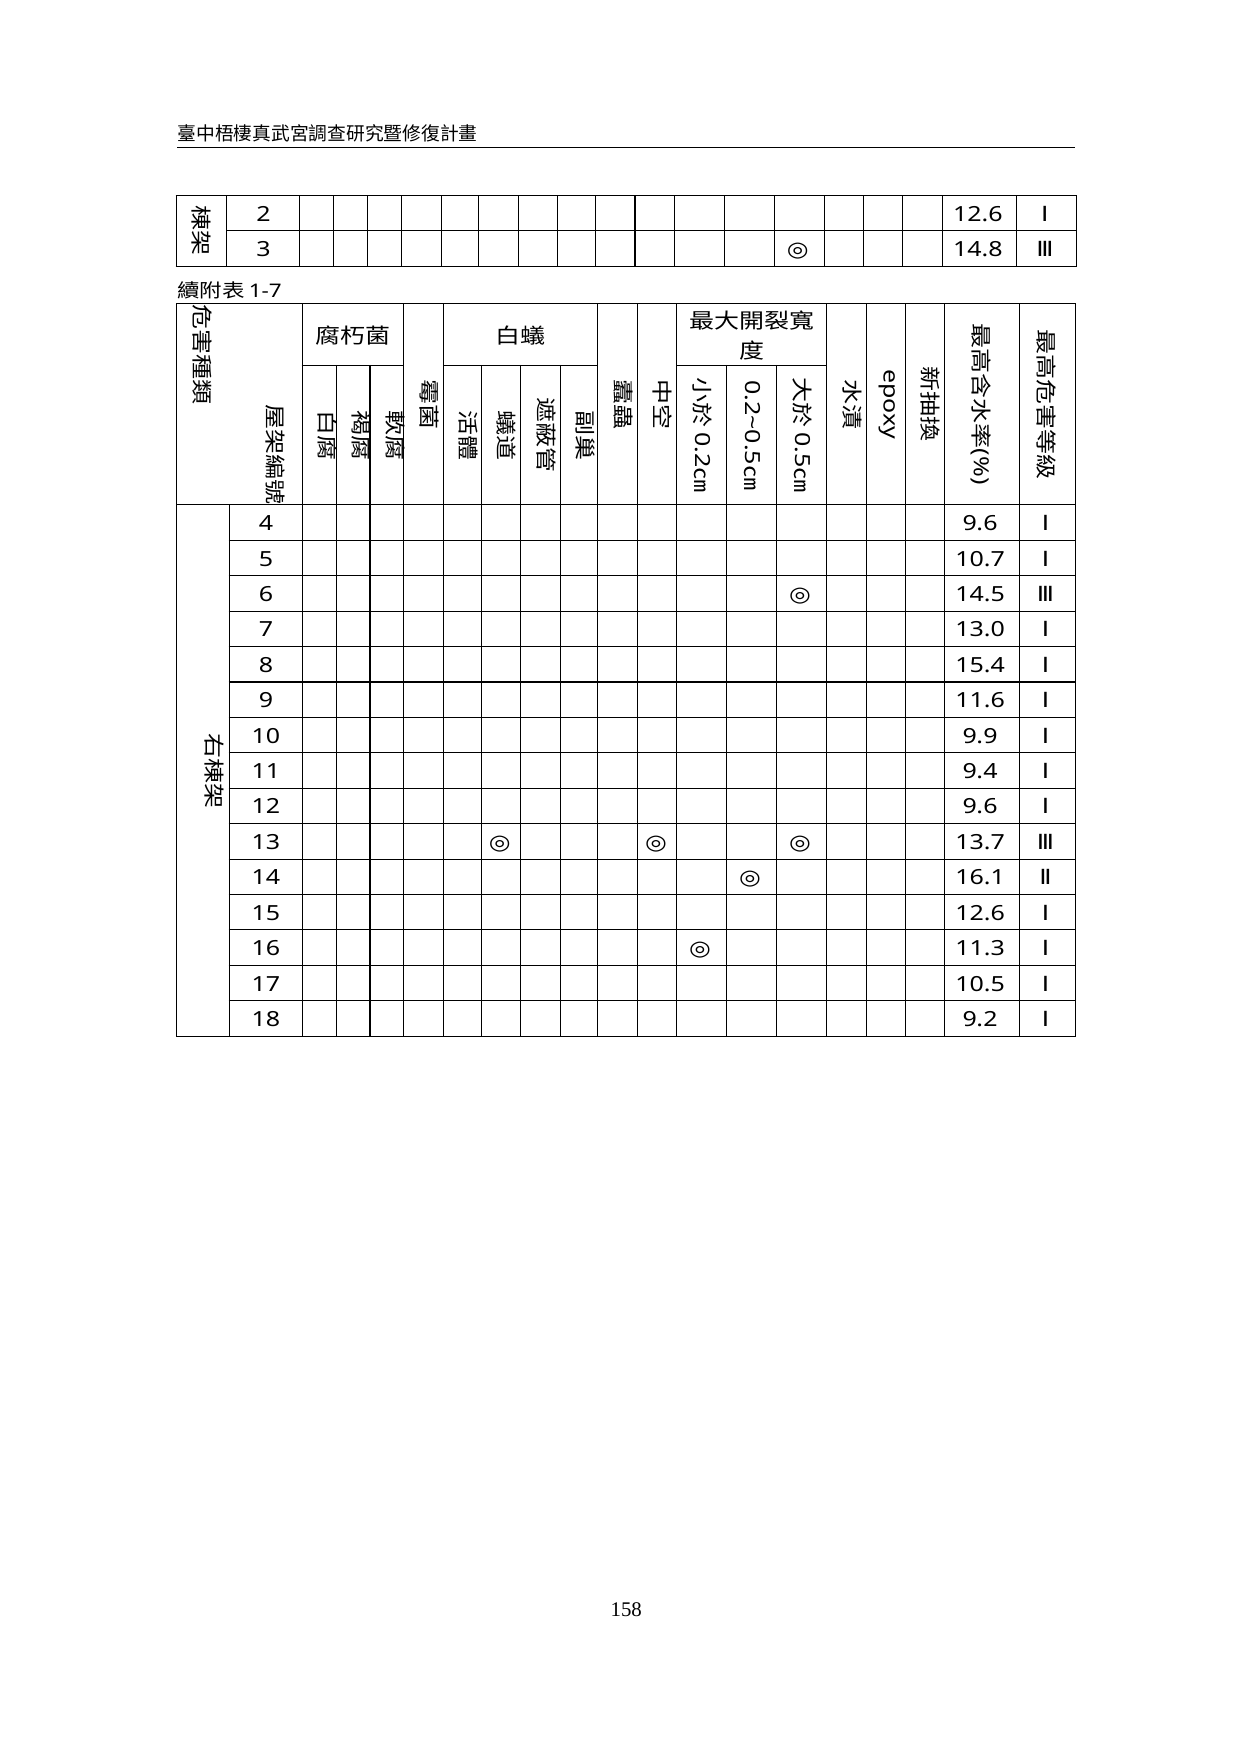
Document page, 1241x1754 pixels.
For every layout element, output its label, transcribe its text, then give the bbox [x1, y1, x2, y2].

table_cell [371, 505, 403, 540]
table_cell [867, 753, 905, 788]
table_cell [727, 718, 776, 752]
table_cell [404, 789, 443, 823]
table_cell [482, 1001, 520, 1036]
table_cell [521, 753, 560, 788]
table_cell [675, 231, 724, 266]
table_cell [677, 683, 726, 717]
table_cell Ⅰ [1020, 647, 1075, 681]
table_cell [827, 683, 866, 717]
table_cell 18 [230, 1001, 302, 1036]
table_cell [598, 612, 637, 646]
table_cell [777, 612, 826, 646]
table_cell 16.1 [945, 860, 1019, 894]
table_cell 10.7 [945, 541, 1019, 575]
table_header 新抽換 [906, 304, 944, 504]
table_cell ◎ [727, 860, 776, 894]
table_cell 9.4 [945, 753, 1019, 788]
table_cell [598, 647, 637, 681]
table_cell [867, 612, 905, 646]
table_cell [598, 505, 637, 540]
table_cell [598, 753, 637, 788]
table_cell [404, 505, 443, 540]
table_cell 遮蔽管 [521, 366, 560, 504]
table_cell [519, 196, 557, 230]
table_cell Ⅰ [1020, 966, 1075, 1000]
text 續附表1-7 [177, 276, 1075, 303]
table_cell [371, 647, 403, 681]
table_cell [521, 718, 560, 752]
table_cell Ⅰ [1020, 683, 1075, 717]
table_cell [727, 576, 776, 611]
table_cell [337, 789, 369, 823]
table_cell [727, 505, 776, 540]
table_cell 12.6 [943, 196, 1016, 230]
table_cell [561, 824, 597, 858]
table_cell [906, 612, 944, 646]
table_cell [337, 753, 369, 788]
table_cell ◎ [482, 824, 520, 858]
table_cell [867, 930, 905, 965]
table_cell [444, 824, 481, 858]
table_cell [677, 612, 726, 646]
table_cell [561, 1001, 597, 1036]
table_cell [827, 824, 866, 858]
table_cell [827, 505, 866, 540]
table_cell [444, 647, 481, 681]
table_cell [777, 683, 826, 717]
table_cell [519, 231, 557, 266]
table_cell [906, 647, 944, 681]
table_cell [337, 1001, 369, 1036]
table_cell [561, 860, 597, 894]
table_cell [677, 505, 726, 540]
table_cell [777, 930, 826, 965]
table_cell [404, 576, 443, 611]
table_cell [598, 683, 637, 717]
table_cell [521, 1001, 560, 1036]
table_cell [337, 647, 369, 681]
table_cell Ⅰ [1020, 612, 1075, 646]
table_cell [825, 196, 863, 230]
table_cell [727, 789, 776, 823]
table_cell [598, 576, 637, 611]
table_cell [864, 231, 902, 266]
table_header 中空 [638, 304, 676, 504]
table_cell [337, 824, 369, 858]
table_cell ◎ [677, 930, 726, 965]
table_cell [561, 789, 597, 823]
table_cell [561, 753, 597, 788]
table_cell 棟架 [177, 196, 226, 266]
table_cell [521, 576, 560, 611]
table_cell [303, 860, 336, 894]
table_cell Ⅲ [1020, 824, 1075, 858]
table_cell [906, 895, 944, 929]
table_cell [638, 505, 676, 540]
table_cell Ⅰ [1020, 1001, 1075, 1036]
table_cell [677, 789, 726, 823]
table_cell Ⅱ [1020, 860, 1075, 894]
table_cell [482, 576, 520, 611]
table_cell [303, 966, 336, 1000]
table_cell [404, 824, 443, 858]
table_cell [521, 505, 560, 540]
table_cell [371, 930, 403, 965]
table_cell [482, 505, 520, 540]
table_cell 0.2~0.5㎝ [727, 366, 776, 504]
table_cell [303, 930, 336, 965]
table_cell [903, 231, 942, 266]
table_cell [444, 753, 481, 788]
table_cell [337, 966, 369, 1000]
table_cell [482, 541, 520, 575]
table_cell [638, 753, 676, 788]
table_cell [636, 196, 674, 230]
table_cell [371, 1001, 403, 1036]
table_cell 14.8 [943, 231, 1016, 266]
table_cell Ⅰ [1020, 753, 1075, 788]
table_cell [521, 824, 560, 858]
table_cell [371, 612, 403, 646]
table_cell [827, 753, 866, 788]
table_cell 13 [230, 824, 302, 858]
table_cell [303, 612, 336, 646]
table_cell [777, 718, 826, 752]
table_cell [677, 1001, 726, 1036]
table_cell [777, 1001, 826, 1036]
table_cell [444, 860, 481, 894]
table_cell Ⅰ [1020, 930, 1075, 965]
table_cell [827, 789, 866, 823]
table_cell [906, 824, 944, 858]
table_cell [638, 683, 676, 717]
table_cell [303, 647, 336, 681]
table_cell [368, 196, 401, 230]
table_cell 活體 [444, 366, 481, 504]
table_cell [303, 1001, 336, 1036]
table_cell Ⅰ [1020, 789, 1075, 823]
table_cell [521, 541, 560, 575]
table_cell [903, 196, 942, 230]
table_cell [598, 966, 637, 1000]
table_cell [598, 895, 637, 929]
table_cell [598, 824, 637, 858]
table_cell [371, 824, 403, 858]
table_cell [444, 966, 481, 1000]
table_cell [867, 895, 905, 929]
table_cell [727, 753, 776, 788]
table_cell 9 [230, 683, 302, 717]
table_cell [864, 196, 902, 230]
table_cell [334, 231, 367, 266]
table_cell [404, 753, 443, 788]
table_cell [442, 196, 478, 230]
table_cell [775, 196, 824, 230]
table_cell [482, 930, 520, 965]
table_cell 右棟架 [177, 505, 229, 1036]
table_cell [561, 576, 597, 611]
table_cell [371, 895, 403, 929]
table_cell Ⅰ [1020, 895, 1075, 929]
table_cell [561, 718, 597, 752]
table_cell [404, 541, 443, 575]
table_cell [727, 647, 776, 681]
table_cell [867, 683, 905, 717]
table_header 腐朽菌 [303, 304, 403, 365]
table_cell [725, 231, 774, 266]
table_cell [558, 196, 595, 230]
table_cell 9.6 [945, 505, 1019, 540]
table_cell [906, 505, 944, 540]
table_cell [867, 541, 905, 575]
table_cell [482, 789, 520, 823]
table_cell [638, 541, 676, 575]
table_cell [906, 683, 944, 717]
table_cell [300, 231, 333, 266]
table_cell [303, 576, 336, 611]
table_cell [442, 231, 478, 266]
table_cell Ⅰ [1020, 505, 1075, 540]
table_cell [521, 647, 560, 681]
table_cell [827, 966, 866, 1000]
table_cell [337, 683, 369, 717]
table_cell [444, 930, 481, 965]
table_cell [482, 683, 520, 717]
table_cell [827, 860, 866, 894]
table_cell 3 [227, 231, 299, 266]
table_header 最大開裂寬度 [677, 304, 826, 365]
table_cell 13.7 [945, 824, 1019, 858]
table_cell [300, 196, 333, 230]
table_cell [727, 930, 776, 965]
table_cell [906, 753, 944, 788]
table_cell [867, 718, 905, 752]
table_header 蠹蟲 [598, 304, 637, 504]
table_cell [337, 612, 369, 646]
table_cell [303, 505, 336, 540]
table_cell 7 [230, 612, 302, 646]
table_cell [444, 789, 481, 823]
table_cell [638, 930, 676, 965]
table_cell [677, 860, 726, 894]
table_cell [402, 196, 441, 230]
table_cell 4 [230, 505, 302, 540]
table_header 白蟻 [444, 304, 597, 365]
table_cell [404, 930, 443, 965]
table_cell [561, 541, 597, 575]
table_cell [371, 966, 403, 1000]
table_cell Ⅰ [1020, 541, 1075, 575]
table_cell [404, 718, 443, 752]
table_cell [677, 576, 726, 611]
table_cell [638, 966, 676, 1000]
table_cell ◎ [777, 576, 826, 611]
table_cell Ⅲ [1017, 231, 1076, 266]
table_cell 大於0.5㎝ [777, 366, 826, 504]
table_cell ◎ [777, 824, 826, 858]
table_cell [444, 541, 481, 575]
table_cell [677, 895, 726, 929]
table_cell [638, 576, 676, 611]
table_cell [404, 966, 443, 1000]
table_cell Ⅲ [1020, 576, 1075, 611]
table_cell 軟腐 [371, 366, 403, 504]
table_cell [482, 753, 520, 788]
table_cell [521, 683, 560, 717]
table_cell [303, 789, 336, 823]
table_cell [677, 647, 726, 681]
table_cell [827, 718, 866, 752]
table_header 最高危害等級 [1020, 304, 1075, 504]
table_cell [638, 789, 676, 823]
table_cell [521, 966, 560, 1000]
table_cell [371, 683, 403, 717]
table_cell [906, 541, 944, 575]
table_cell [598, 718, 637, 752]
table_cell 17 [230, 966, 302, 1000]
table_cell 2 [227, 196, 299, 230]
table_cell [638, 612, 676, 646]
table_cell 10.5 [945, 966, 1019, 1000]
table_cell [479, 196, 518, 230]
table_cell [677, 718, 726, 752]
table_cell [598, 789, 637, 823]
table_cell [636, 231, 674, 266]
table_cell 9.9 [945, 718, 1019, 752]
table_cell [444, 718, 481, 752]
table_header epoxy [867, 304, 905, 504]
table_cell [444, 683, 481, 717]
table_cell [303, 895, 336, 929]
table_header 最高含水率(%) [945, 304, 1019, 504]
table_cell 6 [230, 576, 302, 611]
table_cell [867, 576, 905, 611]
table_cell [482, 647, 520, 681]
table_cell 12.6 [945, 895, 1019, 929]
table_cell [725, 196, 774, 230]
table_cell [727, 966, 776, 1000]
table_cell [404, 1001, 443, 1036]
table_cell [677, 824, 726, 858]
table_cell 15.4 [945, 647, 1019, 681]
table_cell [337, 505, 369, 540]
table_cell [303, 753, 336, 788]
table_cell [371, 541, 403, 575]
table_cell [867, 505, 905, 540]
table_cell [596, 196, 634, 230]
table_cell [561, 505, 597, 540]
table_cell [598, 930, 637, 965]
table_cell [827, 541, 866, 575]
table_cell [638, 647, 676, 681]
table_cell [867, 966, 905, 1000]
table_cell 12 [230, 789, 302, 823]
table_cell [777, 966, 826, 1000]
table_cell [561, 647, 597, 681]
table_cell [337, 541, 369, 575]
table_cell 褐腐 [337, 366, 369, 504]
table_cell [906, 966, 944, 1000]
table_cell [303, 718, 336, 752]
table_cell [867, 647, 905, 681]
table_cell [337, 895, 369, 929]
table_cell [777, 505, 826, 540]
table_cell [906, 860, 944, 894]
table_cell [727, 683, 776, 717]
table_cell [482, 612, 520, 646]
table_cell [334, 196, 367, 230]
table_cell [777, 541, 826, 575]
table_cell [337, 576, 369, 611]
table_cell [906, 789, 944, 823]
table_cell [598, 541, 637, 575]
table_cell [827, 895, 866, 929]
table_cell Ⅰ [1017, 196, 1076, 230]
table_cell [482, 718, 520, 752]
table_cell [337, 930, 369, 965]
table_cell ◎ [638, 824, 676, 858]
table_cell 蟻道 [482, 366, 520, 504]
table_cell [777, 753, 826, 788]
table_cell [827, 647, 866, 681]
table_cell [404, 683, 443, 717]
table_cell [371, 753, 403, 788]
table_cell [482, 966, 520, 1000]
table_cell [906, 576, 944, 611]
table_cell [303, 541, 336, 575]
table_header 霉菌 [404, 304, 443, 504]
table_cell 副巢 [561, 366, 597, 504]
table_cell [677, 966, 726, 1000]
table_cell [371, 860, 403, 894]
table_cell [337, 718, 369, 752]
table_cell [598, 1001, 637, 1036]
table_cell 13.0 [945, 612, 1019, 646]
table_cell [867, 1001, 905, 1036]
table_cell 11.3 [945, 930, 1019, 965]
table_cell [404, 860, 443, 894]
table_cell [827, 1001, 866, 1036]
table_cell 11 [230, 753, 302, 788]
table_cell [303, 683, 336, 717]
table_cell [596, 231, 634, 266]
table_cell [777, 647, 826, 681]
table_cell [825, 231, 863, 266]
table_cell [561, 895, 597, 929]
table_cell [368, 231, 401, 266]
table_cell [827, 612, 866, 646]
table_cell [521, 860, 560, 894]
table_cell [482, 860, 520, 894]
table_cell [777, 789, 826, 823]
table_cell [827, 576, 866, 611]
table_cell [638, 895, 676, 929]
table_cell [906, 930, 944, 965]
table_cell [561, 683, 597, 717]
table_cell [371, 789, 403, 823]
table_cell 14 [230, 860, 302, 894]
table_cell [444, 612, 481, 646]
table_cell 9.6 [945, 789, 1019, 823]
table_cell [479, 231, 518, 266]
table_cell [827, 930, 866, 965]
table_cell 白腐 [303, 366, 336, 504]
table_cell [727, 541, 776, 575]
table_cell [638, 860, 676, 894]
table_cell [337, 860, 369, 894]
table_cell [558, 231, 595, 266]
table_cell [371, 576, 403, 611]
table_cell [444, 1001, 481, 1036]
table_cell [521, 895, 560, 929]
table_cell 8 [230, 647, 302, 681]
table_cell [677, 541, 726, 575]
table_cell [867, 789, 905, 823]
table_cell [521, 930, 560, 965]
table_cell [444, 505, 481, 540]
table_cell [444, 895, 481, 929]
table_cell [906, 1001, 944, 1036]
table_cell [482, 895, 520, 929]
table_cell 11.6 [945, 683, 1019, 717]
table_cell [561, 612, 597, 646]
table_cell 5 [230, 541, 302, 575]
table_cell [404, 895, 443, 929]
table_cell [727, 824, 776, 858]
table_header 危害種類 屋架編號 [177, 304, 302, 504]
table_cell [521, 789, 560, 823]
table_cell 14.5 [945, 576, 1019, 611]
table_cell [906, 718, 944, 752]
table_cell [521, 612, 560, 646]
table_cell Ⅰ [1020, 718, 1075, 752]
table_cell [561, 966, 597, 1000]
table_cell 9.2 [945, 1001, 1019, 1036]
table_cell [675, 196, 724, 230]
table_cell [867, 824, 905, 858]
table_cell 10 [230, 718, 302, 752]
table_cell [638, 1001, 676, 1036]
table_cell ◎ [775, 231, 824, 266]
table_cell [727, 895, 776, 929]
table_cell [727, 612, 776, 646]
table_cell [444, 576, 481, 611]
table_cell 16 [230, 930, 302, 965]
table_cell 15 [230, 895, 302, 929]
table_header 水漬 [827, 304, 866, 504]
table_cell [561, 930, 597, 965]
table_cell [727, 1001, 776, 1036]
table_cell [677, 753, 726, 788]
table_cell 小於0.2㎝ [677, 366, 726, 504]
table_cell [598, 860, 637, 894]
table_cell [404, 612, 443, 646]
table_cell [303, 824, 336, 858]
table_cell [402, 231, 441, 266]
table_cell [867, 860, 905, 894]
table_cell [638, 718, 676, 752]
table_cell [777, 860, 826, 894]
table_cell [371, 718, 403, 752]
table_cell [404, 647, 443, 681]
table_cell [777, 895, 826, 929]
